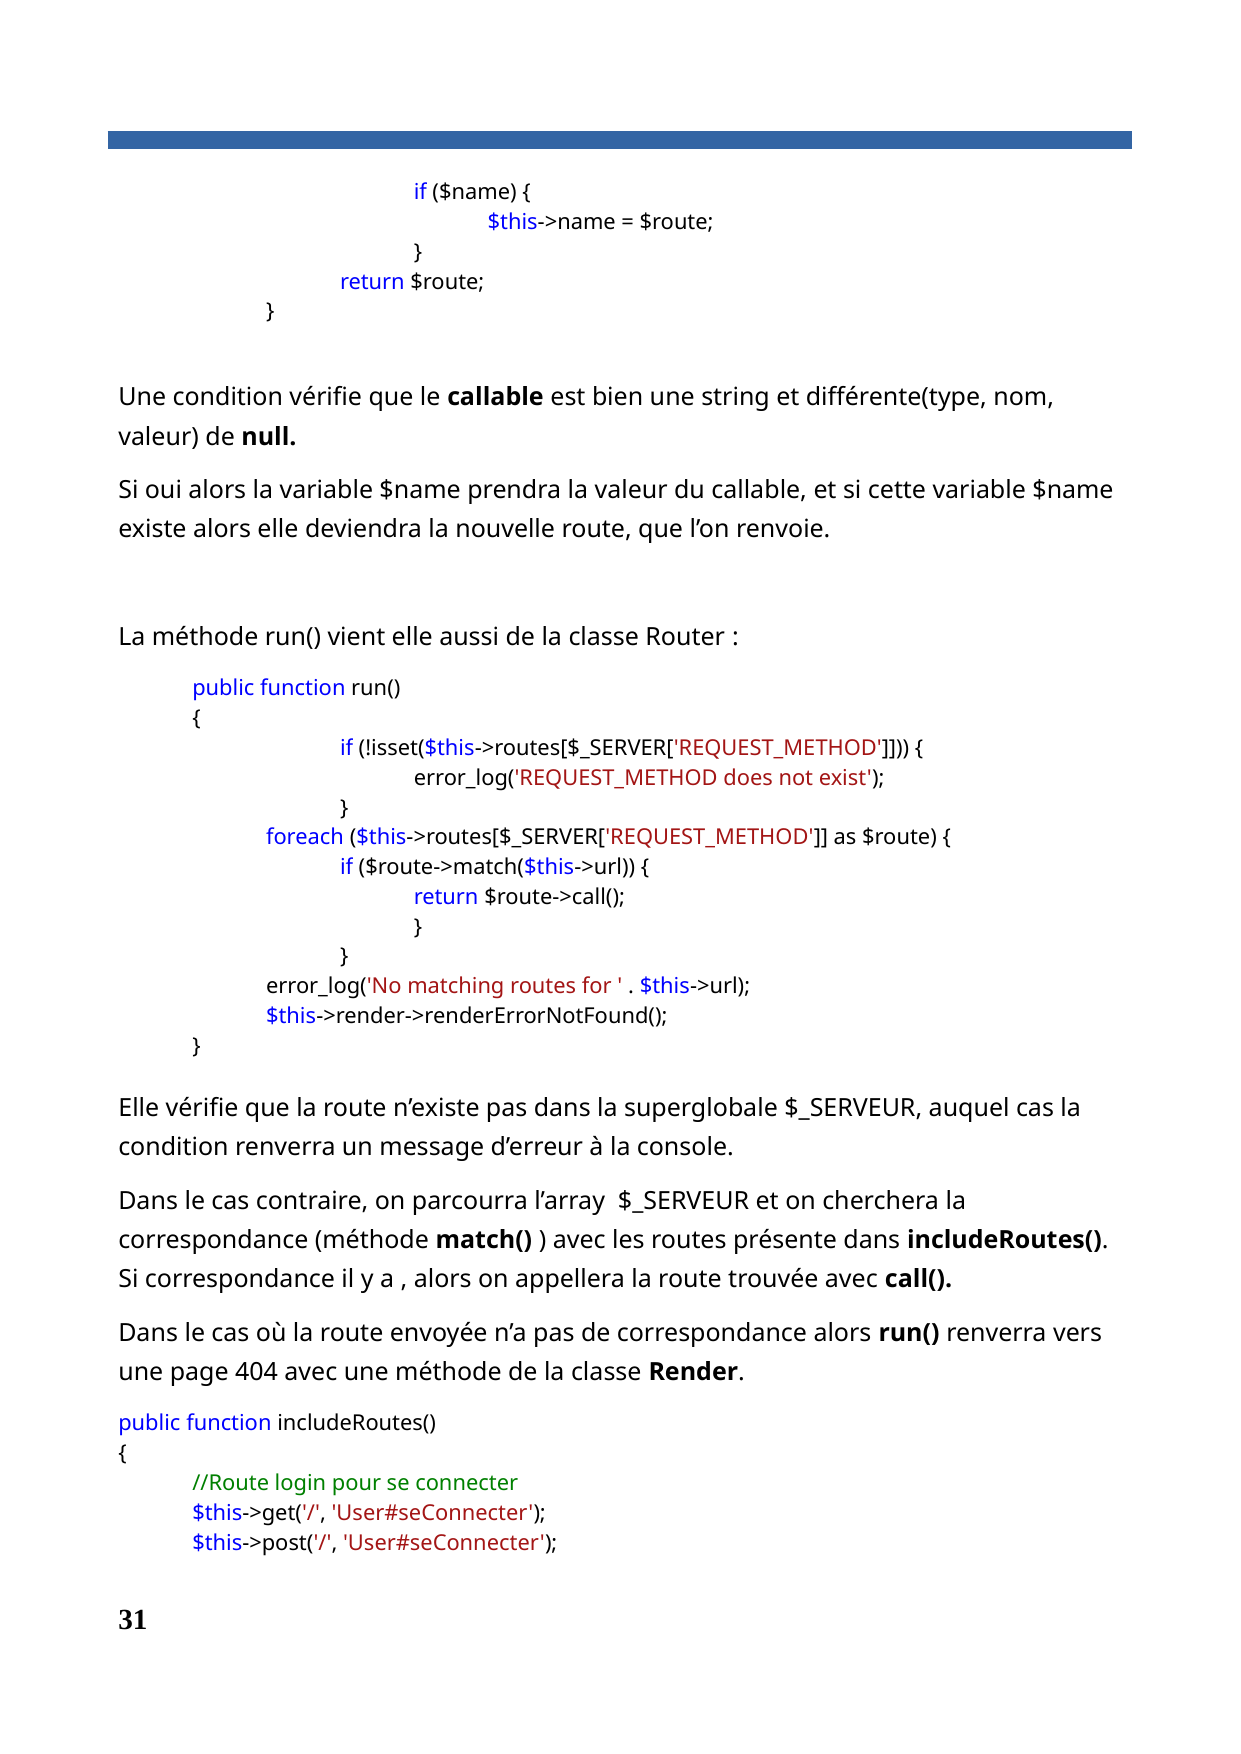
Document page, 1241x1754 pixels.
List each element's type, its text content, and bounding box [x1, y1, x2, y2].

text } [118, 941, 1122, 970]
text Une condition vérifie que le callable est bien une string et différente(type, nom, valeur) de null. [118, 379, 1122, 452]
text $this->name = $route; [118, 206, 1122, 236]
text { [118, 702, 1122, 732]
text $this->post('/', 'User#seConnecter'); [118, 1527, 1122, 1556]
text if ($route->match($this->url)) { [118, 851, 1122, 881]
text } [118, 236, 1122, 266]
text public function run() [118, 672, 1122, 702]
text error_log('No matching routes for ' . $this->url); [118, 970, 1122, 1000]
text Dans le cas contraire, on parcourra l’array $_SERVEUR et on cherchera la correspondance (méthode match() ) avec les routes présente dans includeRoutes(). Si correspondance il y a , alors on appellera la route trouvée avec call(). [118, 1182, 1122, 1295]
text //Route login pour se connecter [118, 1467, 1122, 1497]
text } [118, 911, 1122, 941]
text La méthode run() vient elle aussi de la classe Router : [118, 619, 1122, 653]
text public function includeRoutes() [118, 1407, 1122, 1437]
text } [118, 1030, 1122, 1060]
text } [118, 296, 1122, 325]
text { [118, 1437, 1122, 1467]
text $this->get('/', 'User#seConnecter'); [118, 1497, 1122, 1527]
text if ($name) { [118, 176, 1122, 206]
text foreach ($this->routes[$_SERVER['REQUEST_METHOD']] as $route) { [118, 821, 1122, 851]
text Dans le cas où la route envoyée n’a pas de correspondance alors run() renverra vers une page 404 avec une méthode de la classe Render. [118, 1314, 1122, 1388]
text Elle vérifie que la route n’existe pas dans la superglobale $_SERVEUR, auquel cas la condition renverra un message d’erreur à la console. [118, 1089, 1122, 1163]
text $this->render->renderErrorNotFound(); [118, 1000, 1122, 1030]
text return $route->call(); [118, 881, 1122, 911]
text return $route; [118, 266, 1122, 296]
text error_log('REQUEST_METHOD does not exist'); [118, 762, 1122, 792]
text if (!isset($this->routes[$_SERVER['REQUEST_METHOD']])) { [118, 732, 1122, 762]
text Si oui alors la variable $name prendra la valeur du callable, et si cette variable $name existe alors elle deviendra la nouvelle route, que l’on renvoie. [118, 472, 1122, 545]
text } [118, 792, 1122, 821]
